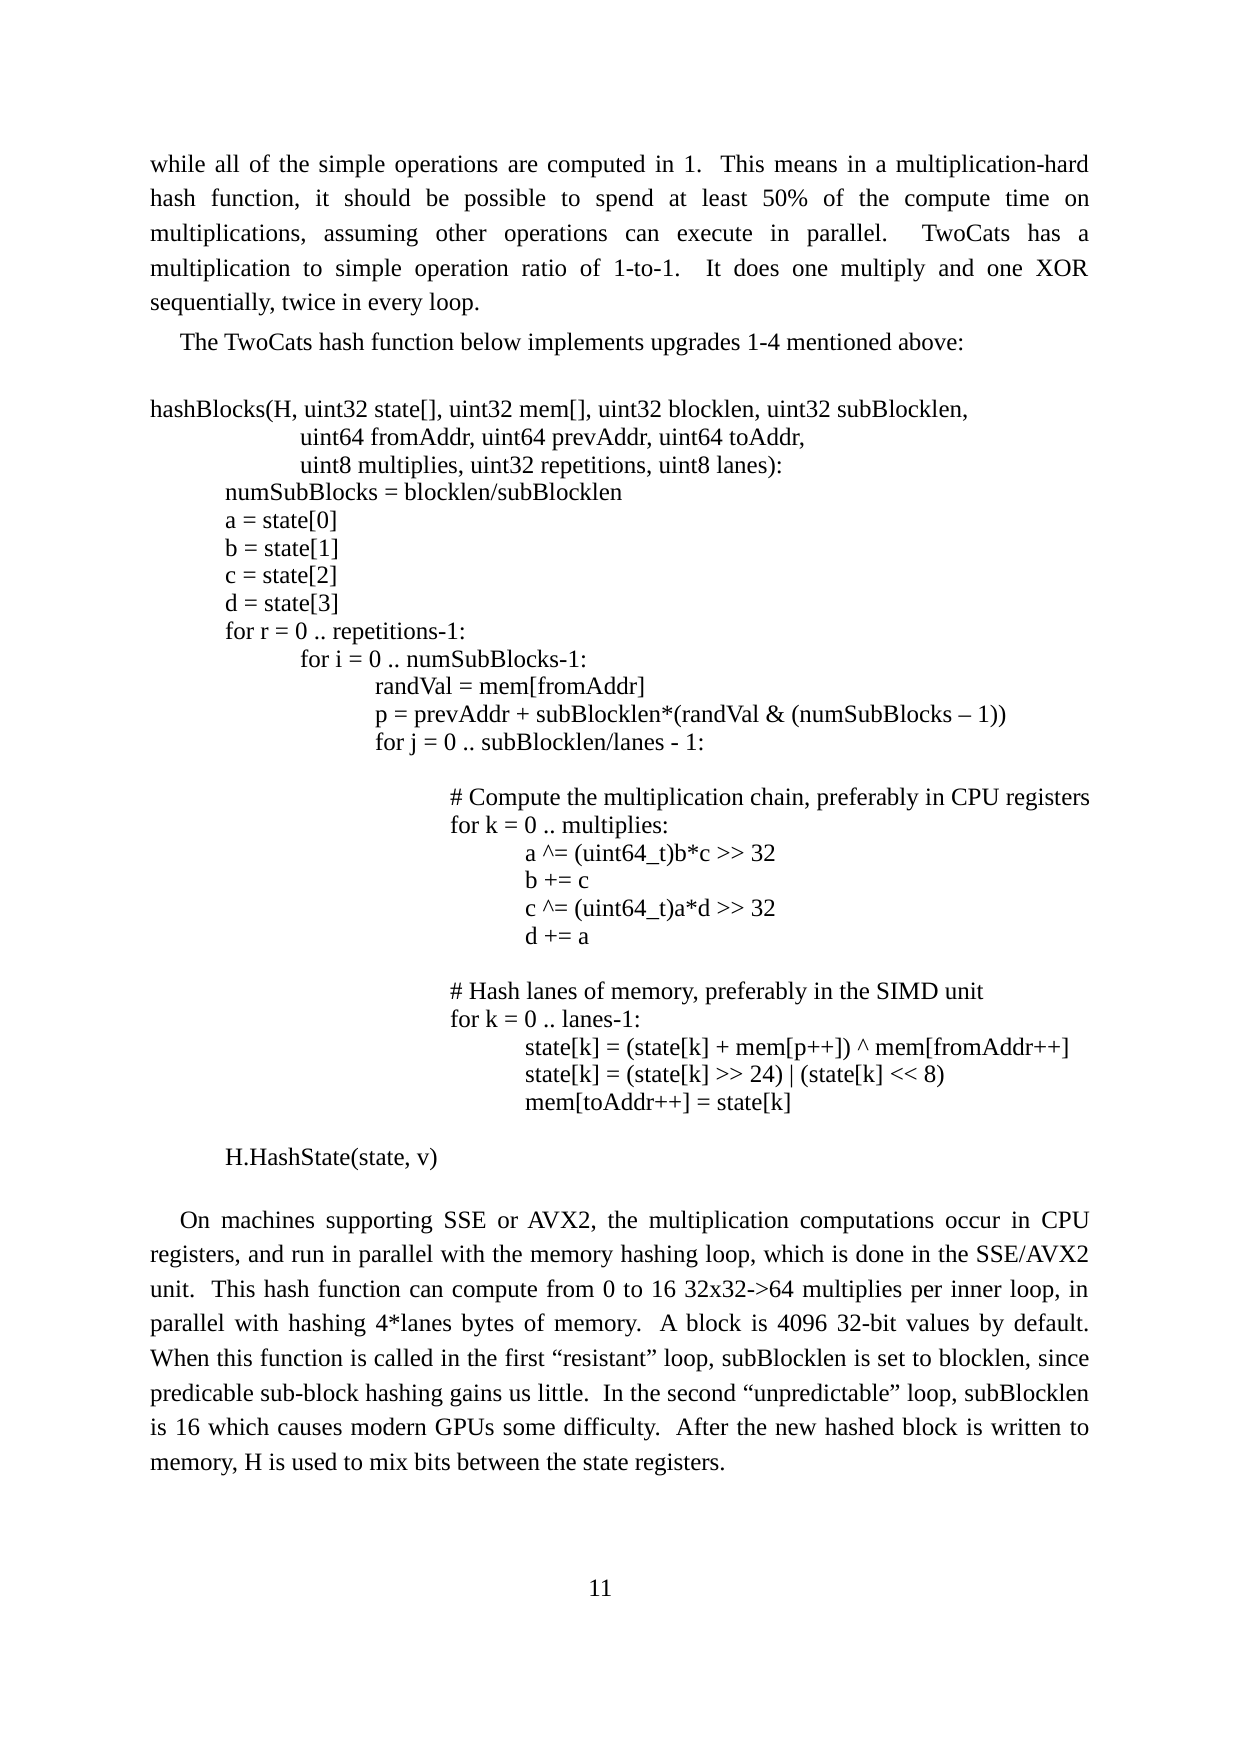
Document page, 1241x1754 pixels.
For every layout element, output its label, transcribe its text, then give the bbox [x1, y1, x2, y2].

text The TwoCats hash function below implements upgrades 1-4 mentioned above: [150, 328, 1091, 356]
text H.HashState(state, v) [150, 1143, 1091, 1171]
text while all of the simple operations are computed in 1. This means in a multiplication-hard hash function, it should be possible to spend at least 50% of the compute time on multiplications, assuming other operations can execute in parallel. TwoCats has a multiplication to simple operation ratio of 1-to-1. It does one multiply and one XOR sequentially, twice in every loop. [150, 150, 1091, 316]
text p = prevAddr + subBlocklen*(randVal & (numSubBlocks – 1)) [150, 700, 1091, 728]
text a ^= (uint64_t)b*c >> 32 [150, 839, 1091, 866]
text # Compute the multiplication chain, preferably in CPU registers [150, 783, 1091, 811]
text numSubBlocks = blocklen/subBlocklen [150, 478, 1091, 506]
text d += a [150, 922, 1091, 949]
text for r = 0 .. repetitions-1: [150, 617, 1091, 645]
text a = state[0] [150, 506, 1091, 534]
text for k = 0 .. multiplies: [150, 811, 1091, 839]
text uint64 fromAddr, uint64 prevAddr, uint64 toAddr, [150, 423, 1091, 451]
text # Hash lanes of memory, preferably in the SIMD unit [150, 977, 1091, 1005]
text for j = 0 .. subBlocklen/lanes - 1: [150, 728, 1091, 756]
text randVal = mem[fromAddr] [150, 672, 1091, 700]
text d = state[3] [150, 589, 1091, 617]
text for i = 0 .. numSubBlocks-1: [150, 645, 1091, 672]
text state[k] = (state[k] >> 24) | (state[k] << 8) [150, 1060, 1091, 1088]
text for k = 0 .. lanes-1: [150, 1005, 1091, 1033]
text b = state[1] [150, 534, 1091, 562]
text uint8 multiplies, uint32 repetitions, uint8 lanes): [150, 451, 1091, 478]
text state[k] = (state[k] + mem[p++]) ^ mem[fromAddr++] [150, 1033, 1091, 1060]
text c = state[2] [150, 562, 1091, 589]
text On machines supporting SSE or AVX2, the multiplication computations occur in CPU registers, and run in parallel with the memory hashing loop, which is done in the SSE/AVX2 unit. This hash function can compute from 0 to 16 32x32->64 multiplies per inner loop, in parallel with hashing 4*lanes bytes of memory. A block is 4096 32-bit values by default. When this function is called in the first “resistant” loop, subBlocklen is set to blocklen, since predicable sub-block hashing gains us little. In the second “unpredictable” loop, subBlocklen is 16 which causes modern GPUs some difficulty. After the new hashed block is written to memory, H is used to mix bits between the state registers. [150, 1206, 1091, 1476]
text mem[toAddr++] = state[k] [150, 1088, 1091, 1116]
text hashBlocks(H, uint32 state[], uint32 mem[], uint32 blocklen, uint32 subBlocklen, [150, 395, 1091, 423]
text c ^= (uint64_t)a*d >> 32 [150, 894, 1091, 922]
text b += c [150, 866, 1091, 894]
